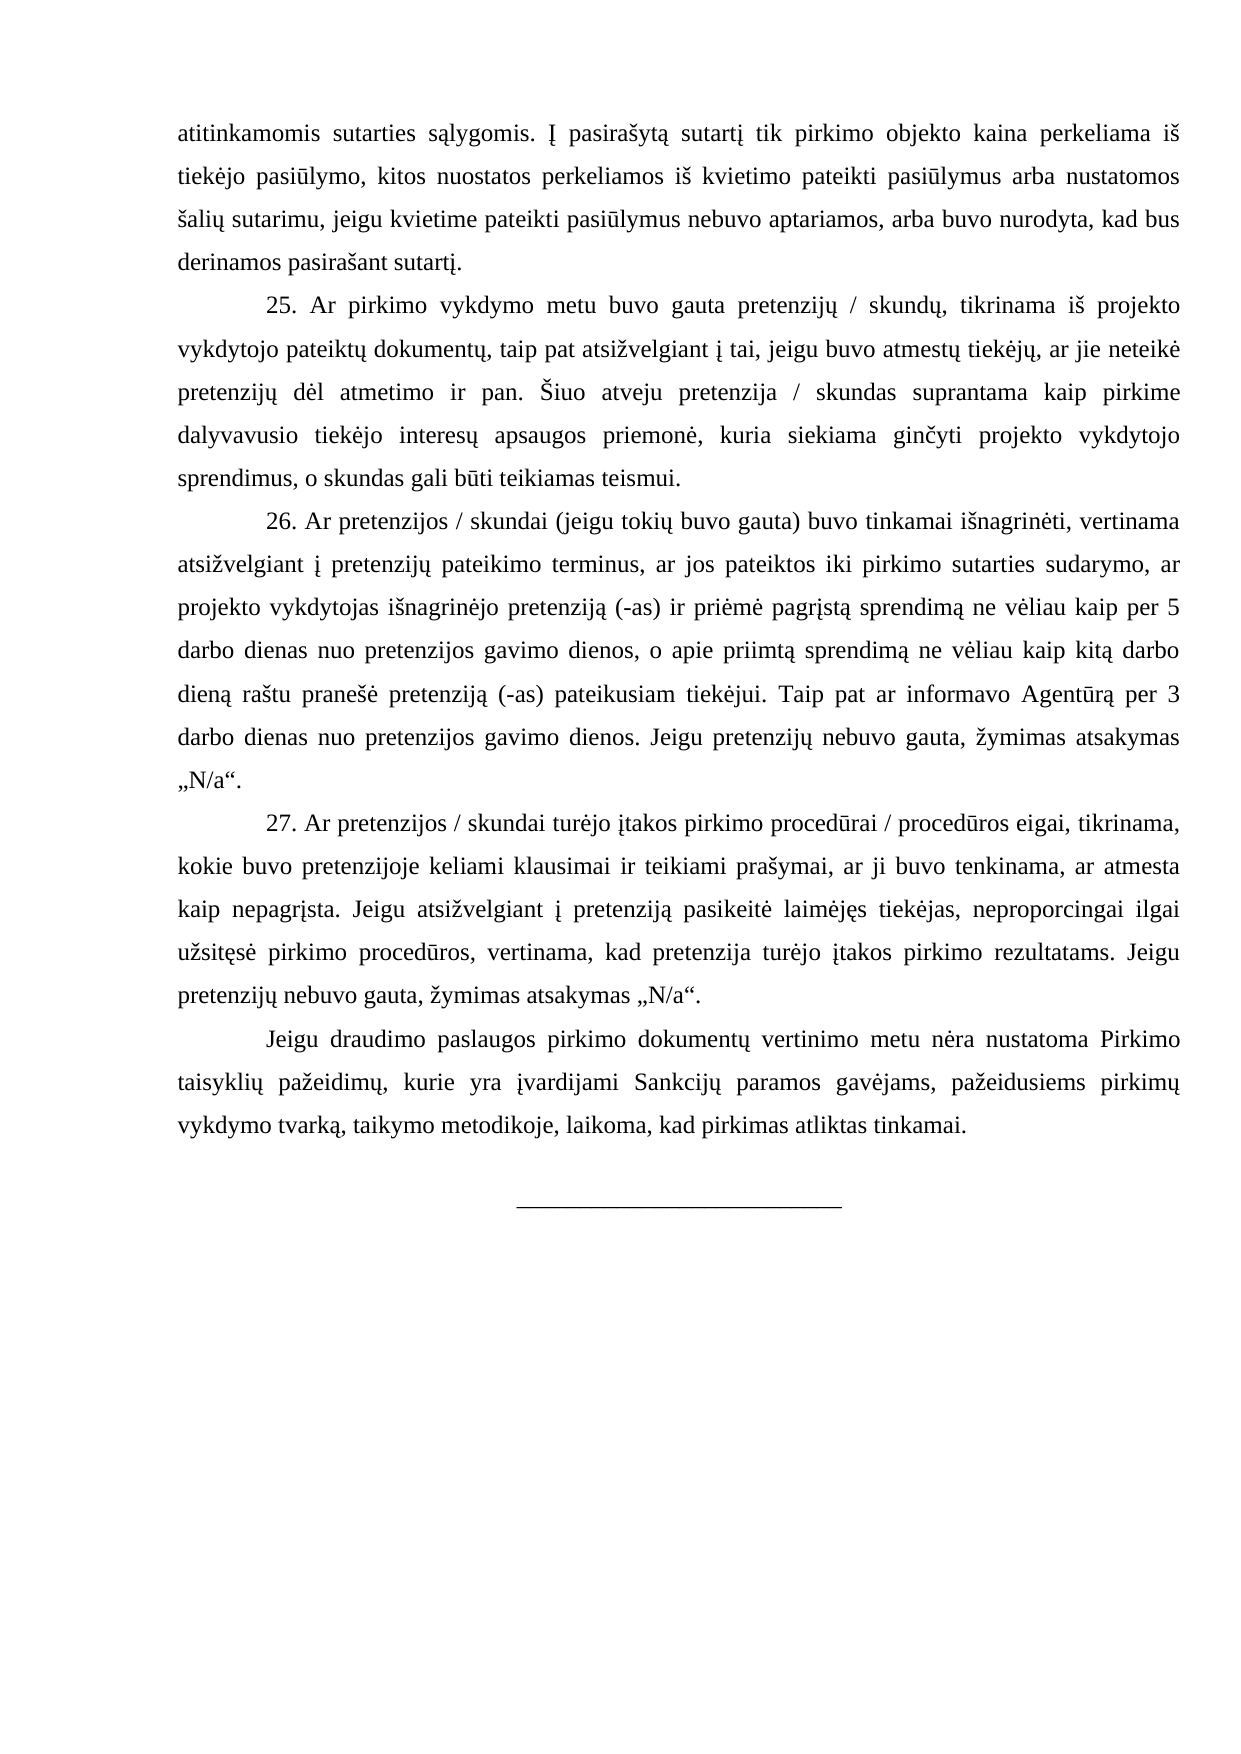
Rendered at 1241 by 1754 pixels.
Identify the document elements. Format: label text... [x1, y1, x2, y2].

text Jeigu draudimo paslaugos pirkimo dokumentų vertinimo metu nėra nustatoma Pirkimo taisyklių pažeidimų, kurie yra įvardijami Sankcijų paramos gavėjams, pažeidusiems pirkimų vykdymo tvarką, taikymo metodikoje, laikoma, kad pirkimas atliktas tinkamai. [177, 1024, 1181, 1139]
text 25. Ar pirkimo vykdymo metu buvo gauta pretenzijų / skundų, tikrinama iš projekto vykdytojo pateiktų dokumentų, taip pat atsižvelgiant į tai, jeigu buvo atmestų tiekėjų, ar jie neteikė pretenzijų dėl atmetimo ir pan. Šiuo atveju pretenzija / skundas suprantama kaip pirkime dalyvavusio tiekėjo interesų apsaugos priemonė, kuria siekiama ginčyti projekto vykdytojo sprendimus, o skundas gali būti teikiamas teismui. [177, 291, 1181, 492]
text atitinkamomis sutarties sąlygomis. Į pasirašytą sutartį tik pirkimo objekto kaina perkeliama iš tiekėjo pasiūlymo, kitos nuostatos perkeliamos iš kvietimo pateikti pasiūlymus arba nustatomos šalių sutarimu, jeigu kvietime pateikti pasiūlymus nebuvo aptariamos, arba buvo nurodyta, kad bus derinamos pasirašant sutartį. [177, 118, 1181, 276]
text 27. Ar pretenzijos / skundai turėjo įtakos pirkimo procedūrai / procedūros eigai, tikrinama, kokie buvo pretenzijoje keliami klausimai ir teikiami prašymai, ar ji buvo tenkinama, ar atmesta kaip nepagrįsta. Jeigu atsižvelgiant į pretenziją pasikeitė laimėjęs tiekėjas, neproporcingai ilgai užsitęsė pirkimo procedūros, vertinama, kad pretenzija turėjo įtakos pirkimo rezultatams. Jeigu pretenzijų nebuvo gauta, žymimas atsakymas „N/a“. [177, 808, 1181, 1009]
text 26. Ar pretenzijos / skundai (jeigu tokių buvo gauta) buvo tinkamai išnagrinėti, vertinama atsižvelgiant į pretenzijų pateikimo terminus, ar jos pateiktos iki pirkimo sutarties sudarymo, ar projekto vykdytojas išnagrinėjo pretenziją (-as) ir priėmė pagrįstą sprendimą ne vėliau kaip per 5 darbo dienas nuo pretenzijos gavimo dienos, o apie priimtą sprendimą ne vėliau kaip kitą darbo dieną raštu pranešė pretenziją (-as) pateikusiam tiekėjui. Taip pat ar informavo Agentūrą per 3 darbo dienas nuo pretenzijos gavimo dienos. Jeigu pretenzijų nebuvo gauta, žymimas atsakymas „N/a“. [177, 506, 1181, 794]
text __________________________ [177, 1182, 1181, 1211]
